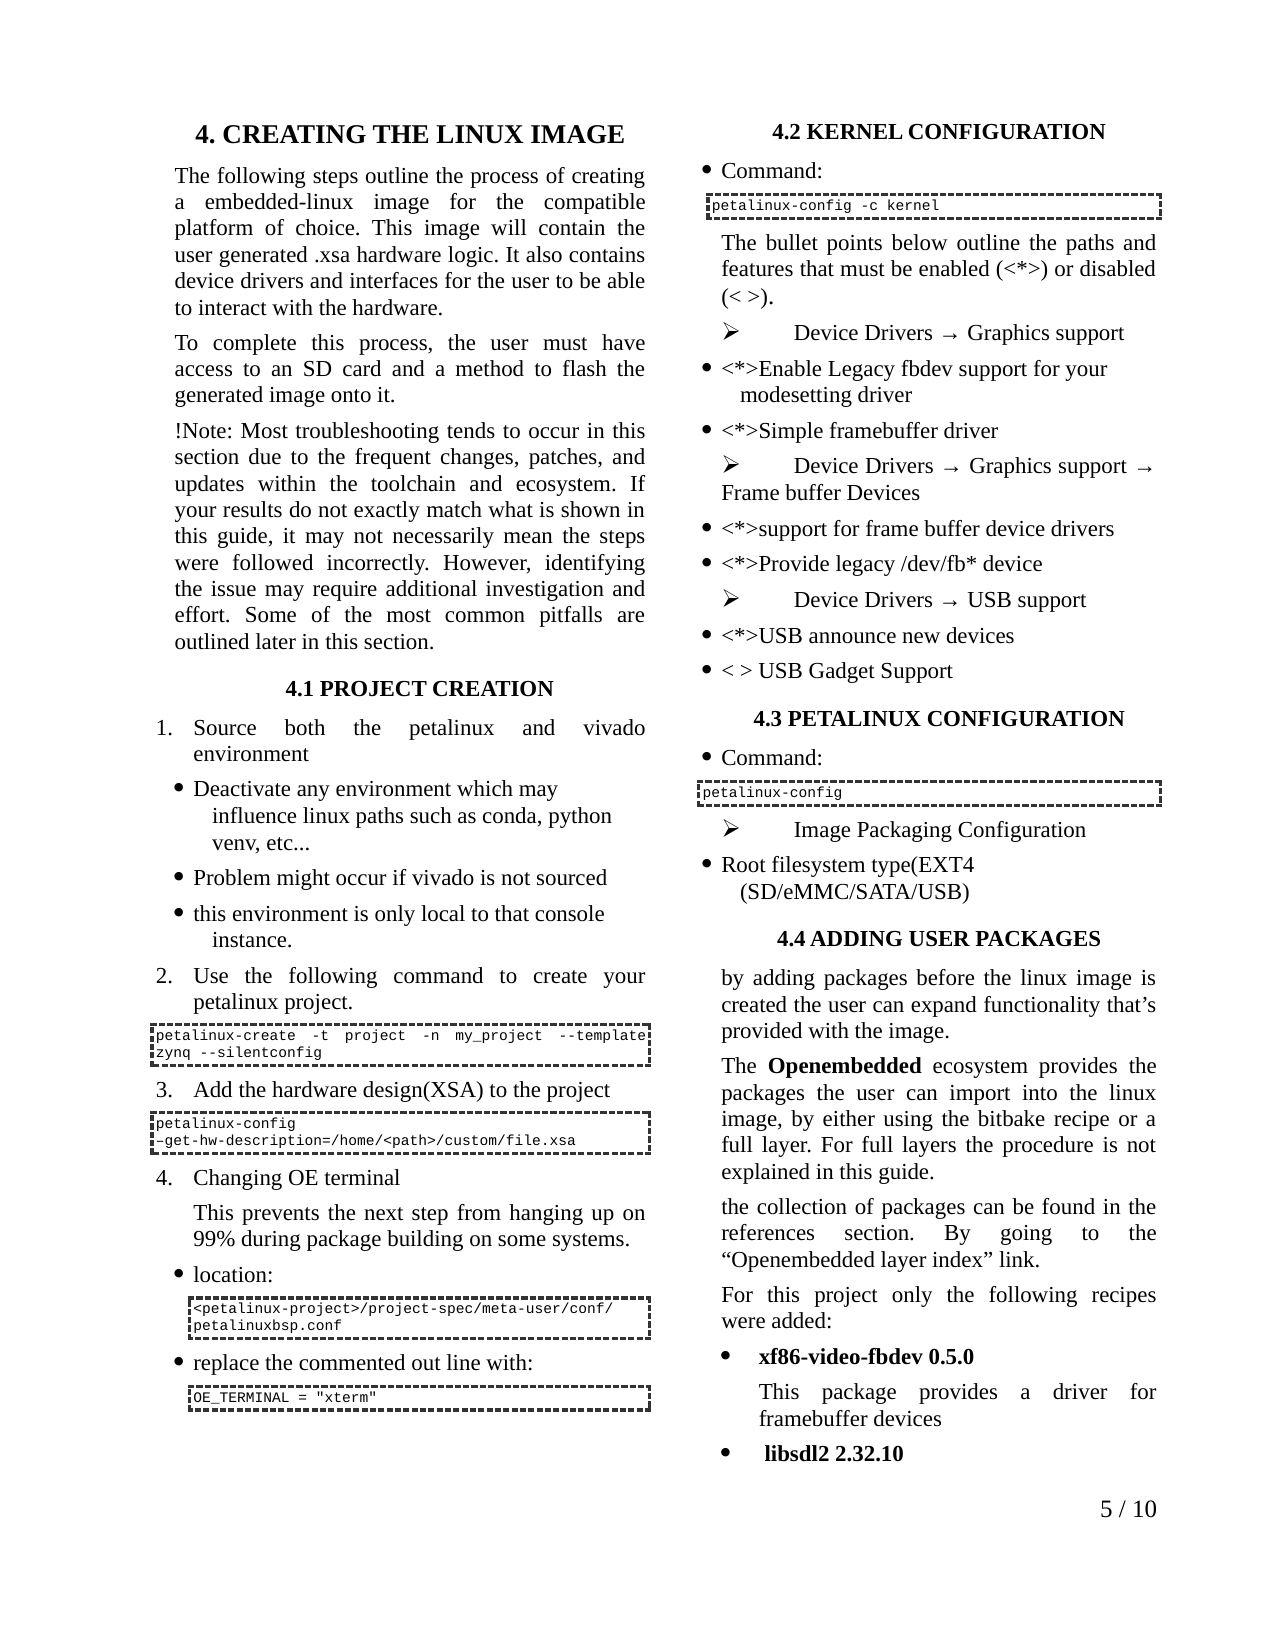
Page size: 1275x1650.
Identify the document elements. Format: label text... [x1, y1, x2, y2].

list Command: [702, 744, 1157, 771]
list Root filesystem type(EXT4 (SD/eMMC/SATA/USB) [702, 851, 1157, 904]
list replace the commented out line with: [174, 1349, 646, 1376]
subtitle 4.3 PETALINUX CONFIGURATION [683, 705, 1157, 732]
list libsdl2 2.32.10 [721, 1440, 1157, 1467]
list Source both the petalinux and vivado environment [156, 714, 646, 766]
text For this project only the following recipes were added: [721, 1281, 1157, 1334]
text The bullet points below outline the paths and features that must be enabled (<*>) or disabled (< >). [721, 229, 1157, 310]
list <*>support for frame buffer device drivers [702, 515, 1157, 541]
list Add the hardware design(XSA) to the project [156, 1076, 646, 1102]
text by adding packages before the linux image is created the user can expand functionality that’s provided with the image. [721, 964, 1157, 1043]
list Image Packaging Configuration [721, 816, 1157, 842]
list this environment is only local to that console instance. [174, 899, 646, 953]
list petalinux-config [697, 780, 1162, 807]
text The Openembedded ecosystem provides the packages the user can import into the linux image, by either using the bitbake recipe or a full layer. For full layers the procedure is not explained in this guide. [721, 1052, 1157, 1184]
list Use the following command to create your petalinux project. [156, 962, 646, 1014]
list <*>Enable Legacy fbdev support for your modesetting driver [702, 355, 1157, 408]
text the collection of packages can be found in the references section. By going to the “Openembedded layer index” link. [721, 1193, 1157, 1272]
list xf86-video-fbdev 0.5.0 [721, 1343, 1157, 1369]
list Device Drivers → USB support [721, 586, 1157, 613]
list < > USB Gadget Support [702, 658, 1157, 684]
text petalinux-config –get-hw-description=/home/<path>/custom/file.xsa [150, 1111, 646, 1155]
list <petalinux-project>/project-spec/meta-user/conf/petalinuxbsp.conf [188, 1296, 646, 1340]
list This package provides a driver for framebuffer devices [721, 1378, 1157, 1431]
list Changing OE terminal [156, 1164, 646, 1190]
subtitle 4.2 KERNEL CONFIGURATION [683, 118, 1157, 144]
list <*>Provide legacy /dev/fb* device [702, 550, 1157, 577]
subtitle 4. CREATING THE LINUX IMAGE [174, 118, 646, 149]
text This prevents the next step from hanging up on 99% during package building on some systems. [193, 1199, 646, 1252]
list Command: [702, 157, 1157, 184]
list OE_TERMINAL = "xterm" [188, 1384, 646, 1412]
list Device Drivers → Graphics support → Frame buffer Devices [721, 453, 1157, 506]
subtitle 4.4 ADDING USER PACKAGES [683, 925, 1157, 952]
list Device Drivers → Graphics support [721, 319, 1157, 346]
text petalinux-create -t project -n my_project --template zynq --silentconfig [150, 1023, 646, 1067]
list Deactivate any environment which may influence linux paths such as conda, python venv, etc... [174, 775, 646, 855]
subtitle 4.1 PROJECT CREATION [156, 675, 646, 701]
text The following steps outline the process of creating a embedded-linux image for the compatible platform of choice. This image will contain the user generated .xsa hardware logic. It also contains device drivers and interfaces for the user to be able to interact with the hardware. [174, 162, 646, 320]
list petalinux-config -c kernel [706, 193, 1162, 220]
text To complete this process, the user must have access to an SD card and a method to flash the generated image onto it. [174, 329, 646, 408]
list <*>Simple framebuffer driver [702, 417, 1157, 444]
list <*>USB announce new devices [702, 622, 1157, 649]
text !Note: Most troubleshooting tends to occur in this section due to the frequent changes, patches, and updates within the toolchain and ecosystem. If your results do not exactly match what is shown in this guide, it may not necessarily mean the steps were followed incorrectly. However, identifying the issue may require additional investigation and effort. Some of the most common pitfalls are outlined later in this section. [174, 417, 646, 654]
list location: [174, 1261, 646, 1287]
list Problem might occur if vivado is not sourced [174, 864, 646, 891]
